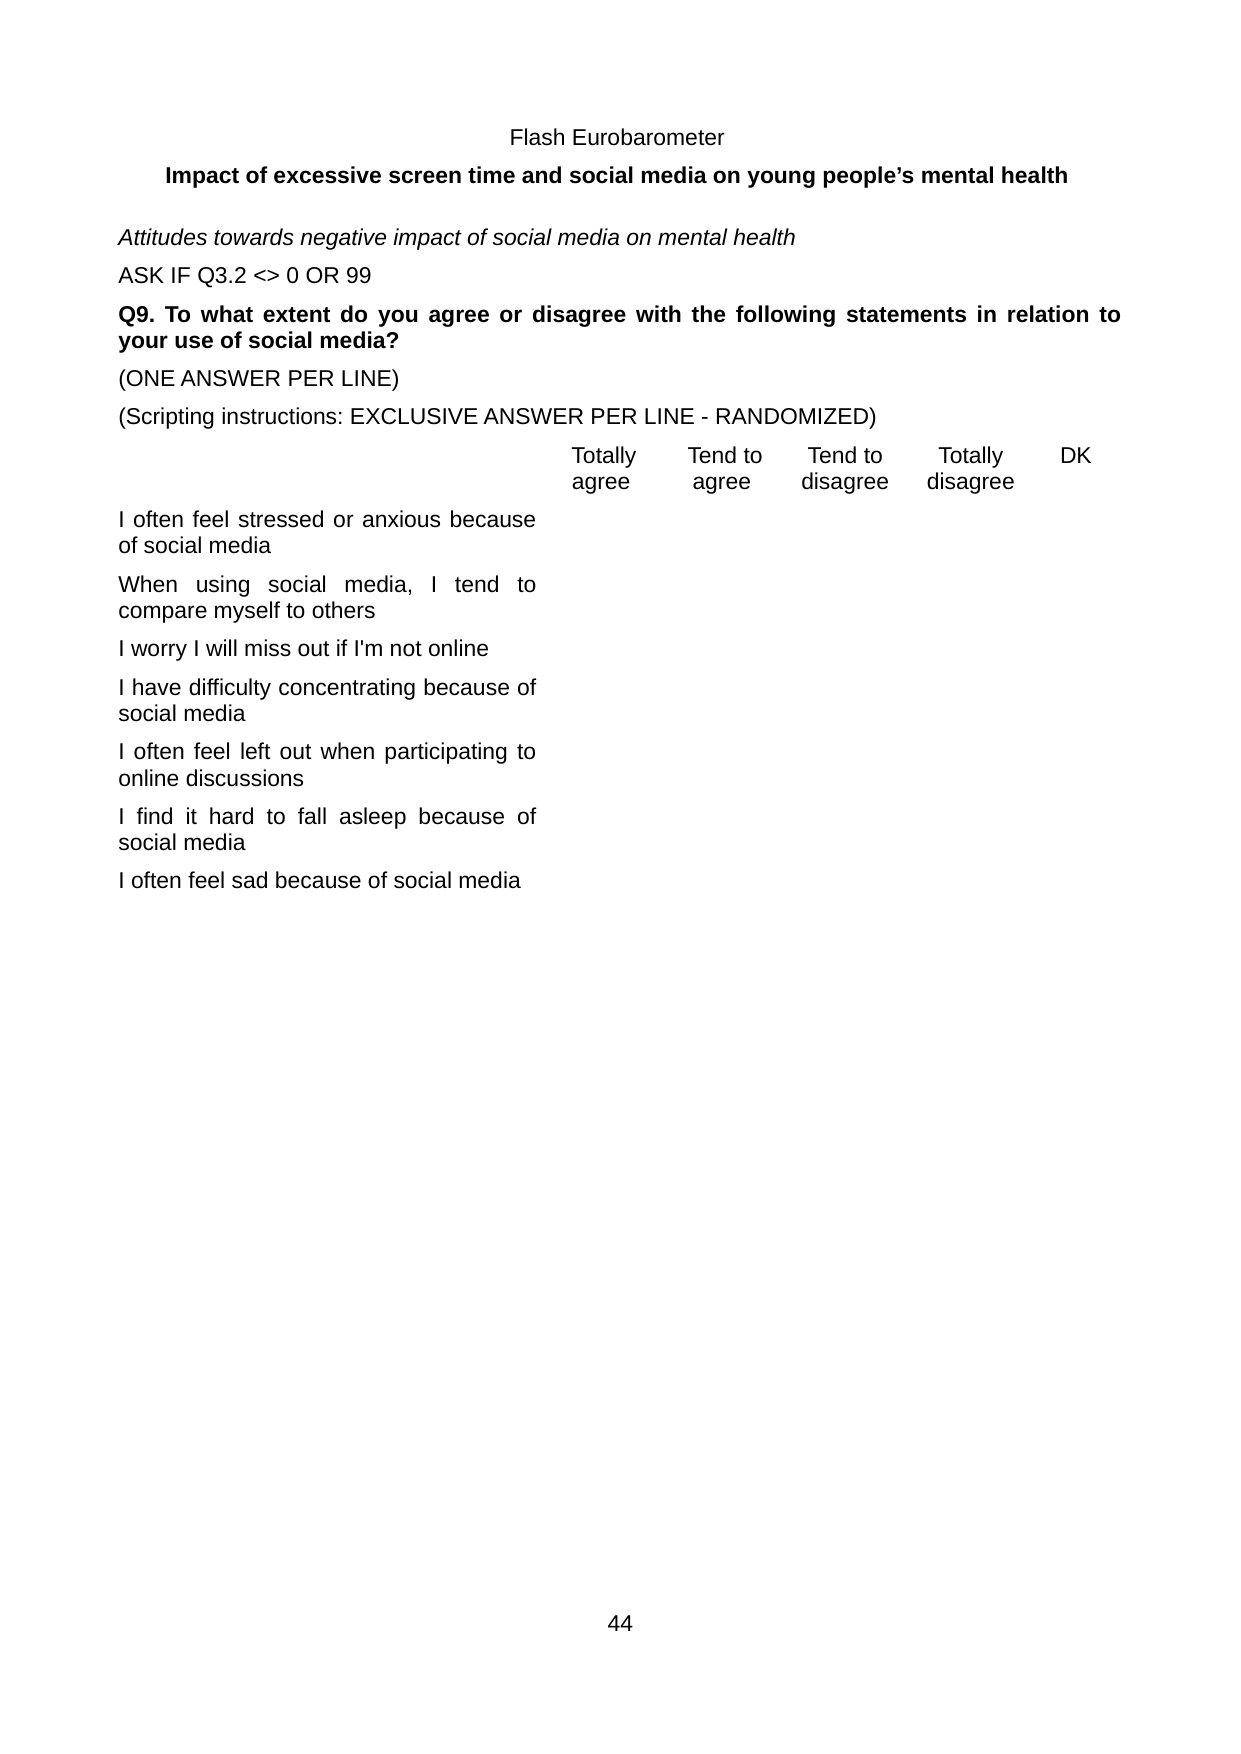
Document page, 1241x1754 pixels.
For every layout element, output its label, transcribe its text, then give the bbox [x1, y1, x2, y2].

table_cell [1036, 668, 1122, 732]
table_cell [536, 732, 665, 797]
table_header [118, 436, 536, 500]
table_cell [906, 629, 1036, 668]
table_cell [1036, 565, 1122, 629]
table_cell [1036, 797, 1122, 861]
table_cell [784, 668, 906, 732]
text (Scripting instructions: EXCLUSIVE ANSWER PER LINE - RANDOMIZED) [118, 403, 1122, 430]
table_cell [665, 629, 784, 668]
table_header Tend to disagree [784, 436, 906, 500]
table_cell [536, 565, 665, 629]
table_cell [665, 797, 784, 861]
table_cell [784, 861, 906, 899]
table_cell [665, 732, 784, 797]
table_cell [536, 668, 665, 732]
table_cell I have difficulty concentrating because of social media [118, 668, 536, 732]
table_header Tend to agree [665, 436, 784, 500]
table_cell [1036, 861, 1122, 899]
table_cell [665, 500, 784, 565]
table_cell [906, 732, 1036, 797]
table_cell [906, 797, 1036, 861]
table_cell [665, 861, 784, 899]
text ASK IF Q3.2 <> 0 OR 99 [118, 262, 1122, 289]
table_cell [665, 565, 784, 629]
table_cell [1036, 500, 1122, 565]
text Q9. To what extent do you agree or disagree with the following statements in relation to your use of social media? [118, 301, 1122, 353]
text Attitudes towards negative impact of social media on mental health [118, 224, 1122, 250]
table_cell [906, 861, 1036, 899]
table_cell [536, 629, 665, 668]
table_header Totally agree [536, 436, 665, 500]
table_cell [1036, 732, 1122, 797]
table_cell [1036, 629, 1122, 668]
table_cell I often feel left out when participating to online discussions [118, 732, 536, 797]
table_cell [536, 797, 665, 861]
table_cell [784, 500, 906, 565]
table_cell [536, 861, 665, 899]
table_cell I worry I will miss out if I'm not online [118, 629, 536, 668]
table_cell I often feel stressed or anxious because of social media [118, 500, 536, 565]
table_cell [784, 797, 906, 861]
table_cell [906, 500, 1036, 565]
table_cell [906, 668, 1036, 732]
table_cell [665, 668, 784, 732]
text (ONE ANSWER PER LINE) [118, 365, 1122, 391]
table_cell [784, 732, 906, 797]
table_cell I find it hard to fall asleep because of social media [118, 797, 536, 861]
table_cell [906, 565, 1036, 629]
table_header Totally disagree [906, 436, 1036, 500]
table_cell [784, 629, 906, 668]
table_header DK [1036, 436, 1122, 500]
table_cell [536, 500, 665, 565]
table_cell I often feel sad because of social media [118, 861, 536, 899]
table_cell When using social media, I tend to compare myself to others [118, 565, 536, 629]
table_cell [784, 565, 906, 629]
